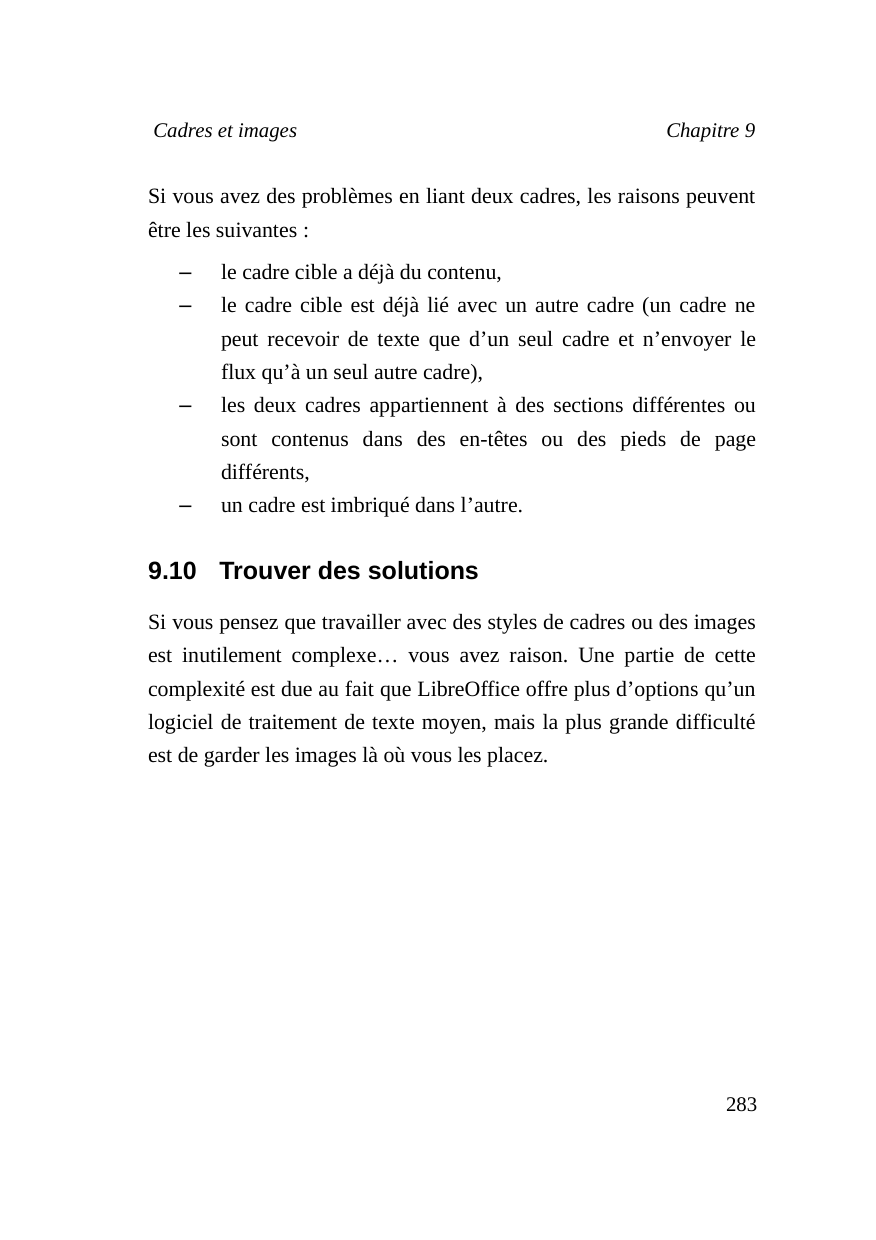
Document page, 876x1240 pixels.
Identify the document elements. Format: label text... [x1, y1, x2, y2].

list les deux cadres appartiennent à des sections différentes ou sont contenus dans des en-têtes ou des pieds de page différents, [179, 386, 757, 486]
list le cadre cible a déjà du contenu, [179, 253, 757, 286]
subtitle Trouver des solutions [148, 553, 757, 586]
list le cadre cible est déjà lié avec un autre cadre (un cadre ne peut recevoir de texte que d’un seul cadre et n’envoyer le flux qu’à un seul autre cadre), [179, 286, 757, 386]
list un cadre est imbriqué dans l’autre. [179, 486, 757, 519]
text Si vous avez des problèmes en liant deux cadres, les raisons peuvent être les suivantes : [148, 177, 757, 244]
text Si vous pensez que travailler avec des styles de cadres ou des images est inutilement complexe… vous avez raison. Une partie de cette complexité est due au fait que LibreOffice offre plus d’options qu’un logiciel de traitement de texte moyen, mais la plus grande difficulté est de garder les images là où vous les placez. [148, 603, 757, 769]
